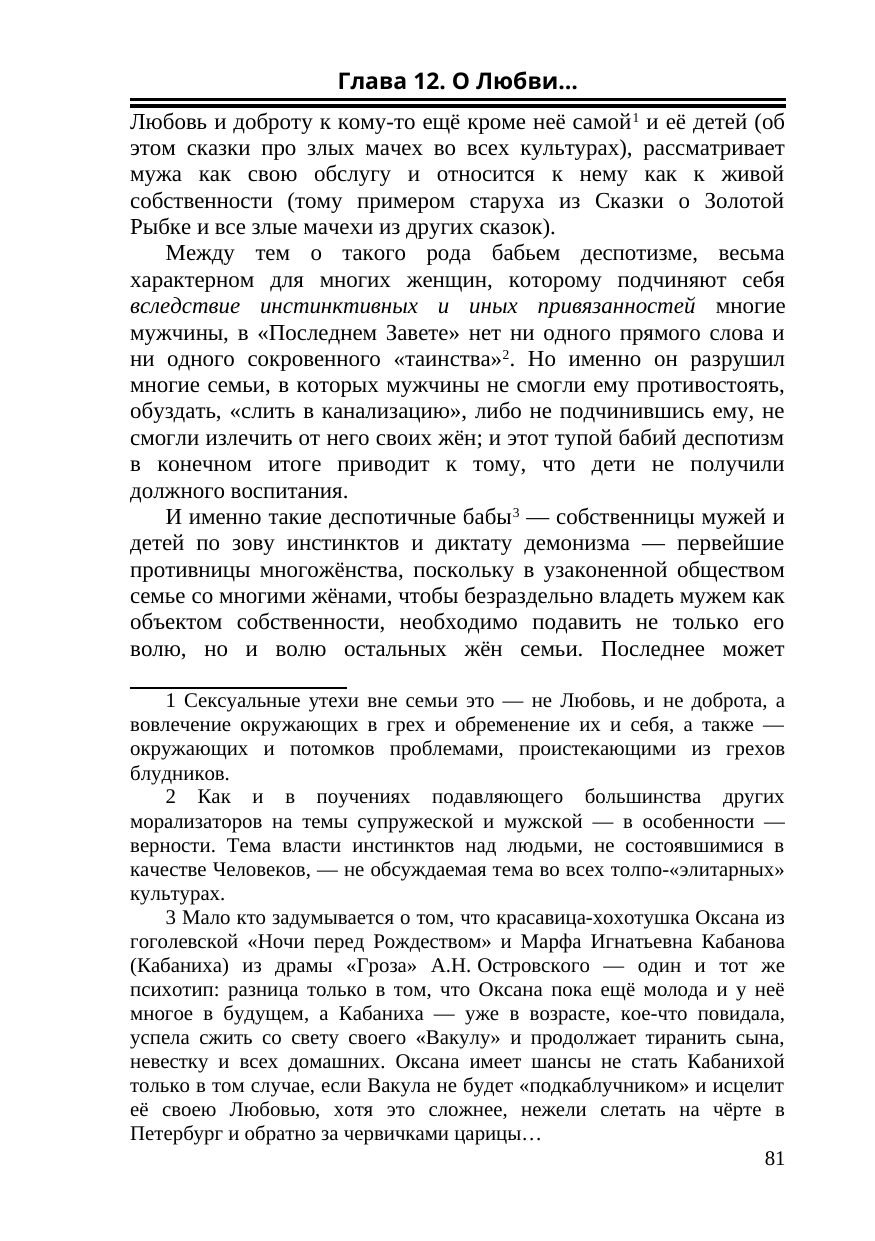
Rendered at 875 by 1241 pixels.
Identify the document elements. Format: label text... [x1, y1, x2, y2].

text Сексуальные утехи вне семьи это — не Любовь, и не доброта, а вовлечение окружающих в грех и обременение их и себя, а также — окружающих и потомков проблемами, проистекающими из грехов блудников. [130, 688, 786, 784]
text Любовь и доброту к кому-то ещё кроме неё самой и её детей (об этом сказки про злых мачех во всех культурах), рассматривает мужа как свою обслугу и относится к нему как к живой собственности (тому примером старуха из Сказки о Золотой Рыбке и все злые мачехи из других сказок). [130, 108, 786, 239]
text Как и в поучениях подавляющего большинства других морализаторов на темы супружеской и мужской — в особенности — верности. Тема власти инстинктов над людьми, не состоявшимися в качестве Человеков, — не обсуждаемая тема во всех толпо-«элитарных» культурах. [130, 784, 786, 905]
text Между тем о такого рода бабьем деспотизме, весьма характерном для многих женщин, которому подчиняют себя вследствие инстинктивных и иных привязанностей многие мужчины, в «Последнем Завете» нет ни одного прямого слова и ни одного сокровенного «таинства». Но именно он разрушил многие семьи, в которых мужчины не смогли ему противостоять, обуздать, «слить в канализацию», либо не подчинившись ему, не смогли излечить от него своих жён; и этот тупой бабий деспотизм в конечном итоге приводит к тому, что дети не получили должного воспитания. [130, 239, 786, 503]
text И именно такие деспотичные бабы — собственницы мужей и детей по зову инстинктов и диктату демонизма — первейшие противницы многожёнства, поскольку в узаконенной обществом семье со многими жёнами, чтобы безраздельно владеть мужем как объектом собственности, необходимо подавить не только его волю, но и волю остальных жён семьи. Последнее может [130, 503, 786, 661]
text Мало кто задумывается о том, что красавица-хохотушка Оксана из гоголевской «Ночи перед Рождеством» и Марфа Игнатьевна Кабанова (Кабаниха) из драмы «Гроза» А.Н. Островского — один и тот же психотип: разница только в том, что Оксана пока ещё молода и у неё многое в будущем, а Кабаниха — уже в возрасте, кое-что повидала, успела сжить со свету своего «Вакулу» и продолжает тиранить сына, невестку и всех домашних. Оксана имеет шансы не стать Кабанихой только в том случае, если Вакула не будет «подкаблучником» и исцелит её своею Любовью, хотя это сложнее, нежели слетать на чёрте в Петербург и обратно за червичками царицы… [130, 905, 786, 1145]
